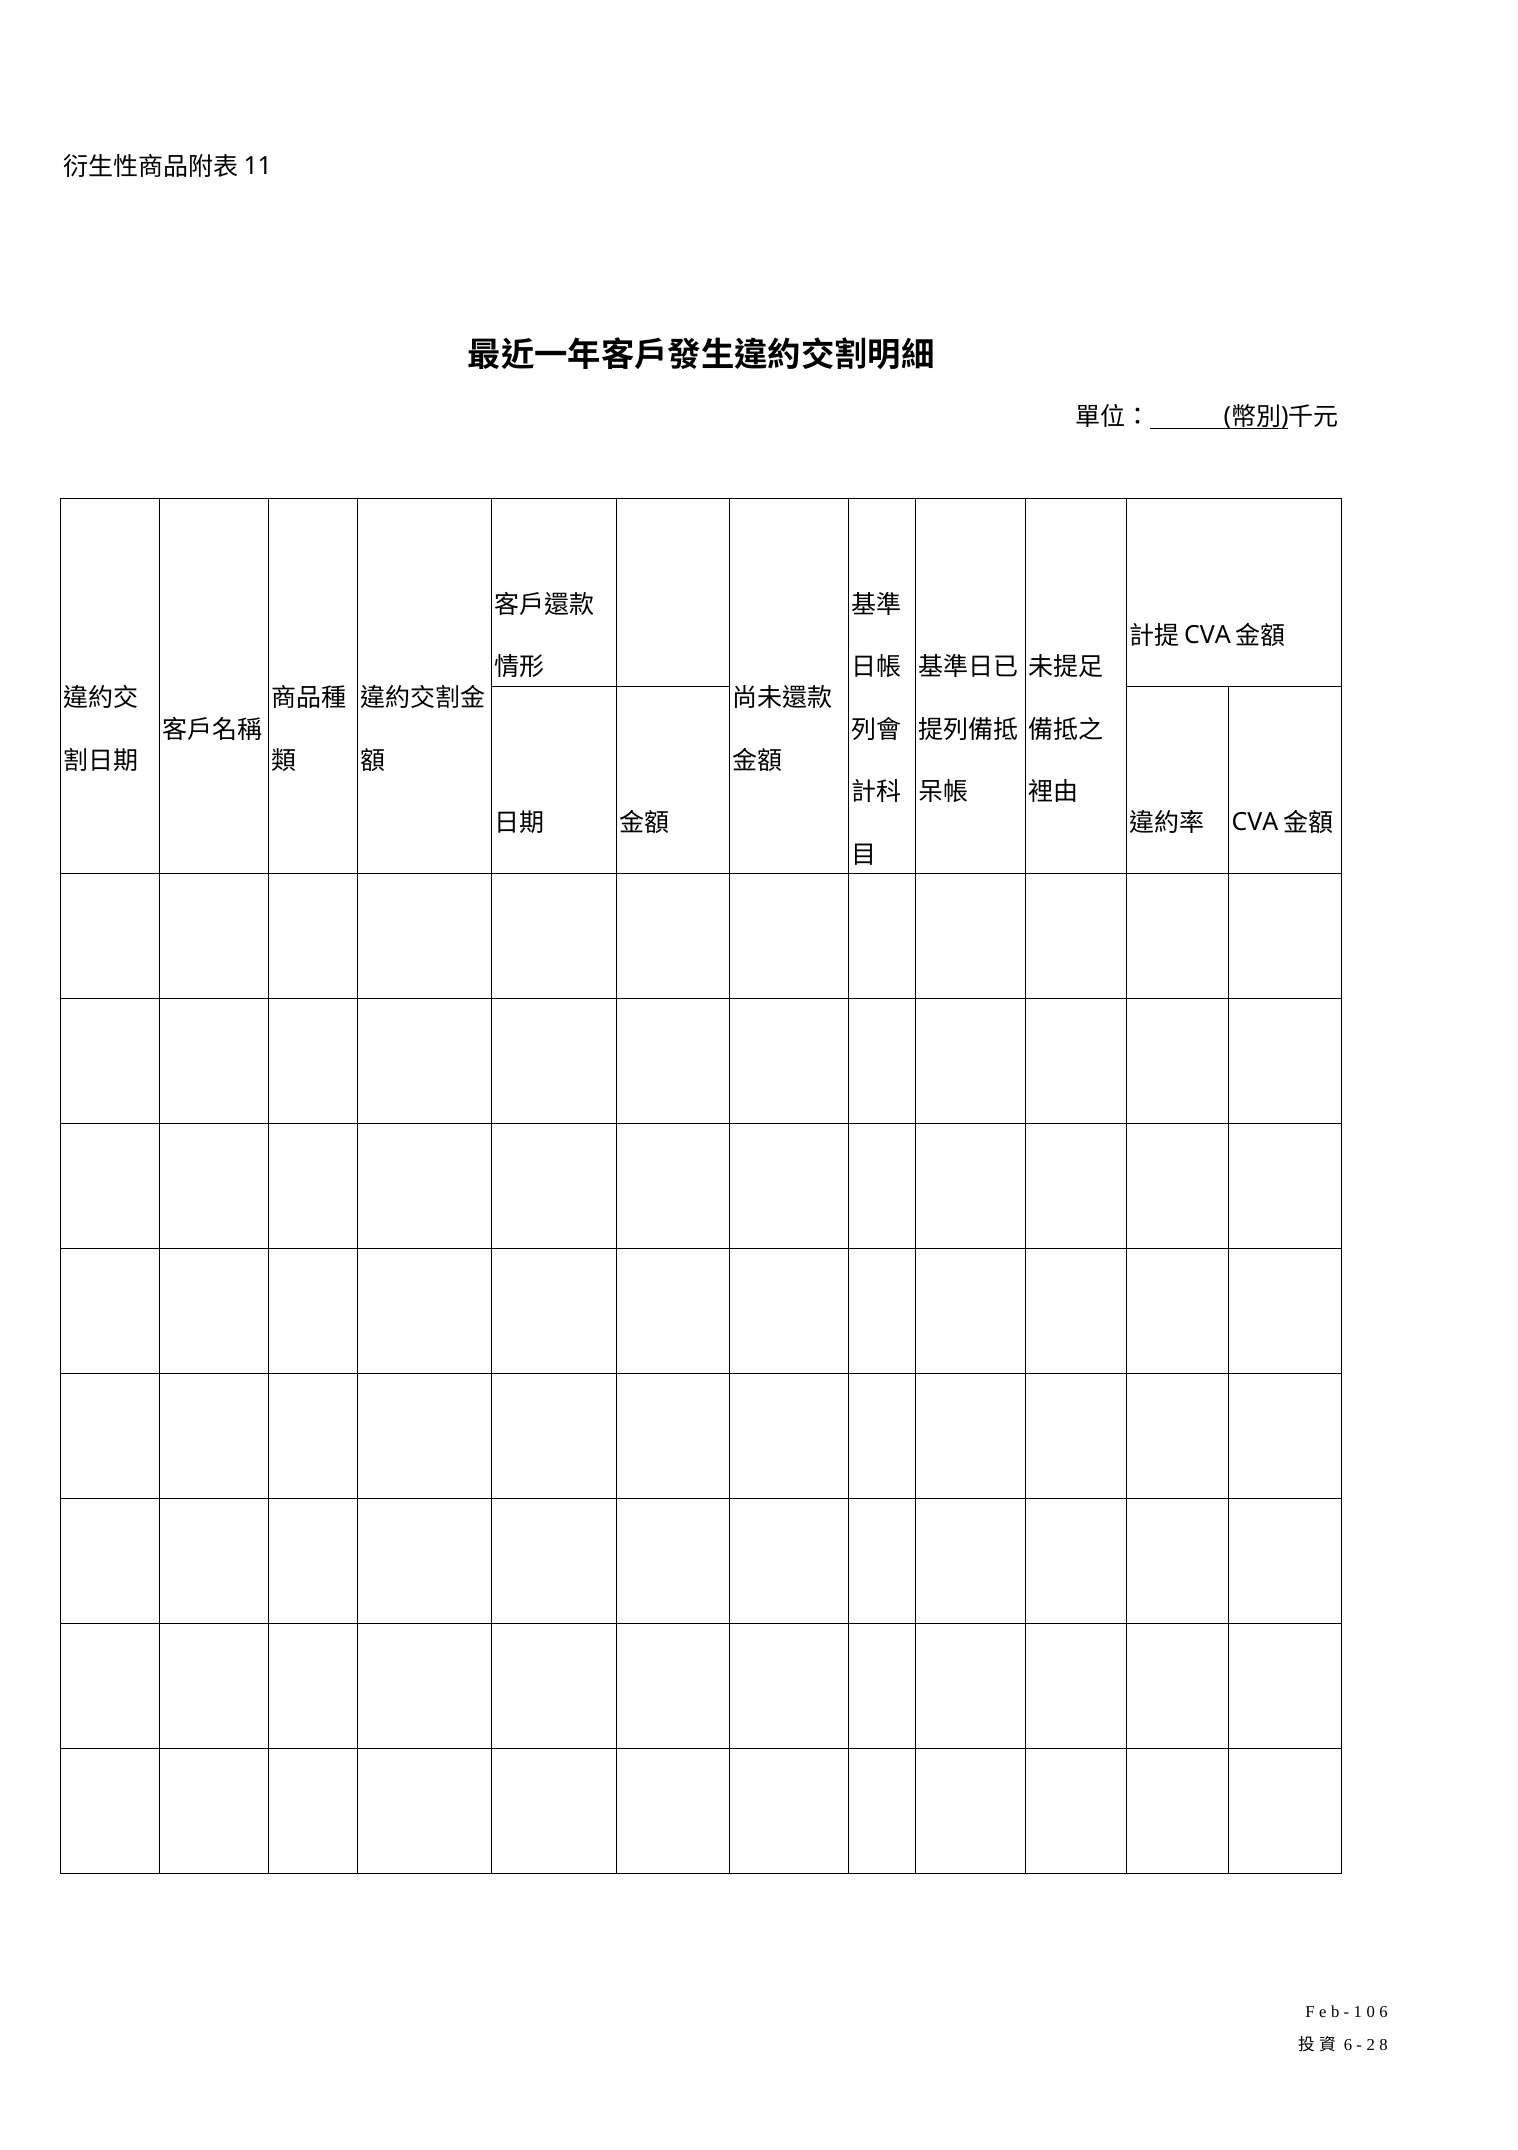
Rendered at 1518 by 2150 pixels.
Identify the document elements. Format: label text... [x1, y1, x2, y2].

table_cell 金額 [617, 687, 729, 873]
table_cell [730, 1374, 848, 1498]
table_header 衍生性商品附表11 最近一年客戶發生違約交割明細 單位： (幣別)千元 [60, 123, 1341, 498]
table_cell [160, 1624, 268, 1748]
table_cell [617, 1624, 729, 1748]
table_cell [269, 1374, 357, 1498]
table_cell [849, 874, 915, 998]
table_cell [1127, 1124, 1228, 1248]
table_cell [617, 999, 729, 1123]
table_cell [730, 874, 848, 998]
table_cell [849, 1249, 915, 1373]
table_cell [160, 1374, 268, 1498]
table_cell [160, 874, 268, 998]
table_cell [916, 1249, 1025, 1373]
table_cell [617, 874, 729, 998]
table_cell [269, 1499, 357, 1623]
table_cell [916, 874, 1025, 998]
table_cell [849, 1124, 915, 1248]
table_cell 基準日已提列備抵呆帳 [916, 499, 1025, 873]
table_cell [617, 1749, 729, 1873]
table_cell [61, 999, 159, 1123]
table_cell [730, 1749, 848, 1873]
table_cell [1026, 1624, 1126, 1748]
table_cell [617, 1374, 729, 1498]
table_cell [61, 1749, 159, 1873]
table_cell [269, 999, 357, 1123]
table_cell [492, 1249, 616, 1373]
table_cell [1229, 1374, 1341, 1498]
table_cell [269, 1249, 357, 1373]
table_cell [849, 999, 915, 1123]
table_cell [916, 1624, 1025, 1748]
table_cell [358, 1124, 491, 1248]
table_cell [492, 999, 616, 1123]
table_cell [1229, 1499, 1341, 1623]
table_cell [916, 1374, 1025, 1498]
table_cell [849, 1624, 915, 1748]
table_cell [916, 1124, 1025, 1248]
table_cell [1229, 1124, 1341, 1248]
table_cell [1229, 1249, 1341, 1373]
table_cell [849, 1374, 915, 1498]
table_cell CVA金額 [1229, 687, 1341, 873]
table_cell [617, 1124, 729, 1248]
table_cell [1127, 1624, 1228, 1748]
table_cell [1026, 1374, 1126, 1498]
table_cell 違約率 [1127, 687, 1228, 873]
table_cell [1127, 1499, 1228, 1623]
table_cell [492, 1749, 616, 1873]
table_cell [1026, 1749, 1126, 1873]
table_cell [617, 499, 729, 686]
table_cell [1026, 999, 1126, 1123]
table_cell [61, 874, 159, 998]
table_cell [1229, 874, 1341, 998]
table_cell [160, 1499, 268, 1623]
table_cell [492, 1124, 616, 1248]
table_cell 未提足備抵之裡由 [1026, 499, 1126, 873]
table_cell [160, 999, 268, 1123]
table_cell [160, 1749, 268, 1873]
table_cell 日期 [492, 687, 616, 873]
table_cell [730, 1624, 848, 1748]
table_cell [849, 1499, 915, 1623]
table_cell [358, 1249, 491, 1373]
table_cell [617, 1249, 729, 1373]
table_cell [617, 1499, 729, 1623]
table_cell [358, 1374, 491, 1498]
table_cell [1026, 874, 1126, 998]
table_cell [730, 1124, 848, 1248]
table_cell [61, 1374, 159, 1498]
table_cell [160, 1249, 268, 1373]
table_cell [1229, 1749, 1341, 1873]
table_cell [61, 1249, 159, 1373]
table_cell [358, 1499, 491, 1623]
table_cell [1229, 1624, 1341, 1748]
table_cell [269, 1749, 357, 1873]
table_cell [1127, 1374, 1228, 1498]
table_cell [492, 1499, 616, 1623]
table_cell [1026, 1499, 1126, 1623]
table_cell [1026, 1249, 1126, 1373]
table_cell [1229, 999, 1341, 1123]
table_cell 計提CVA金額 [1127, 499, 1341, 686]
table_cell [1127, 1749, 1228, 1873]
table_cell [916, 1749, 1025, 1873]
table_cell [269, 874, 357, 998]
table_cell [1127, 999, 1228, 1123]
table_cell 客戶名稱 [160, 499, 268, 873]
table_cell [492, 1624, 616, 1748]
table_cell 尚未還款金額 [730, 499, 848, 873]
table_cell [730, 1499, 848, 1623]
table_cell [160, 1124, 268, 1248]
table_cell [730, 1249, 848, 1373]
table_cell [492, 874, 616, 998]
table_cell [1127, 874, 1228, 998]
table_cell [358, 1624, 491, 1748]
table_cell [358, 874, 491, 998]
table_cell [269, 1624, 357, 1748]
table_cell 商品種類 [269, 499, 357, 873]
table_cell [492, 1374, 616, 1498]
table_cell 違約交割金額 [358, 499, 491, 873]
table_cell [61, 1124, 159, 1248]
table_cell 基準日帳列會計科目 [849, 499, 915, 873]
table_cell [916, 1499, 1025, 1623]
table_cell [358, 999, 491, 1123]
table_cell [1127, 1249, 1228, 1373]
table_cell 違約交割日期 [61, 499, 159, 873]
table_cell [358, 1749, 491, 1873]
table_cell [849, 1749, 915, 1873]
table_cell [61, 1499, 159, 1623]
table_cell [916, 999, 1025, 1123]
table_cell [269, 1124, 357, 1248]
table_cell [1026, 1124, 1126, 1248]
table_cell [61, 1624, 159, 1748]
table_cell [730, 999, 848, 1123]
table_cell 客戶還款情形 [492, 499, 616, 686]
